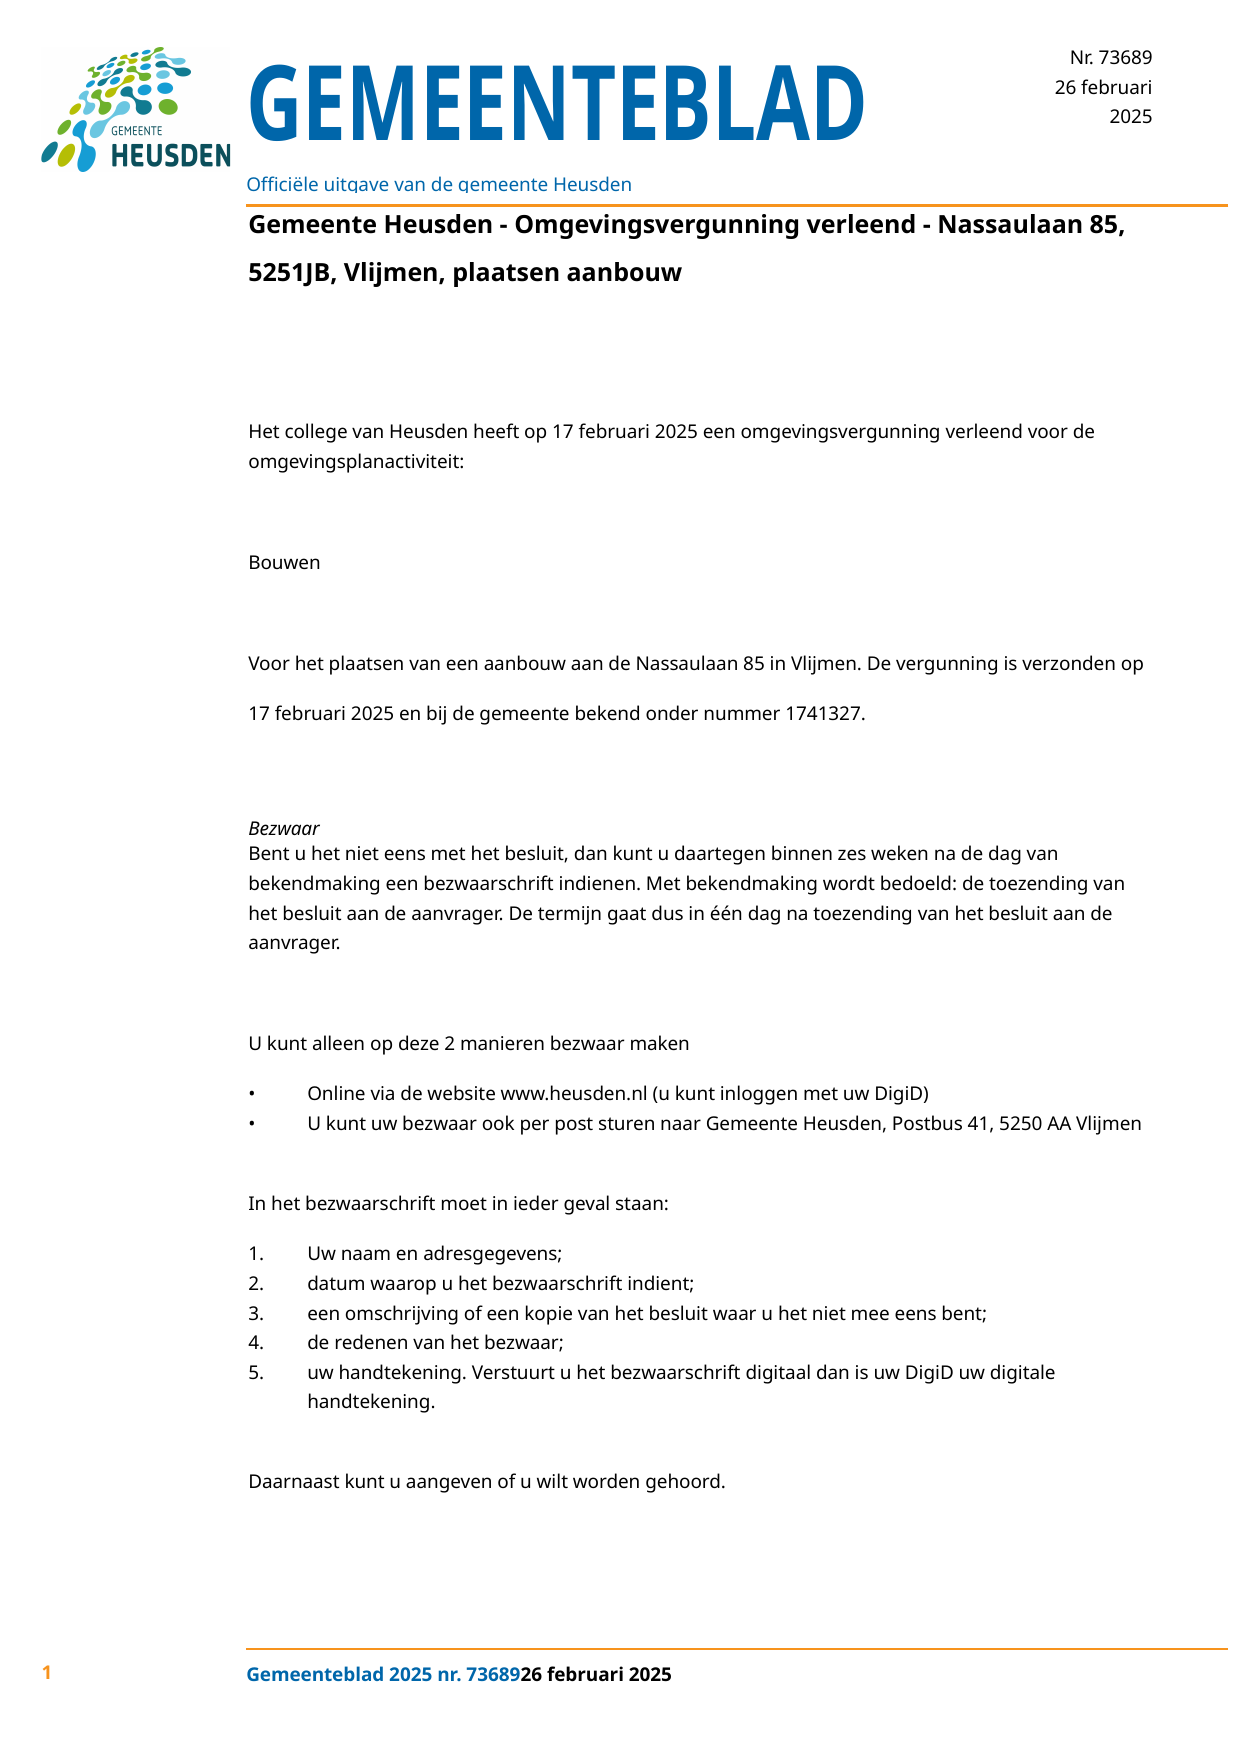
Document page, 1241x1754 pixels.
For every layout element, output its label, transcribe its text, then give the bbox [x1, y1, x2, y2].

text Gemeente Heusden - Omgevingsvergunning verleend - Nassaulaan 85, 5251JB, Vlijmen, plaatsen aanbouw [248, 207, 1152, 288]
list Uw naam en adresgegevens; [248, 1241, 1152, 1266]
list Online via de website www.heusden.nl (u kunt inloggen met uw DigiD) [248, 1081, 1152, 1106]
text Daarnaast kunt u aangeven of u wilt worden gehoord. [248, 1468, 1152, 1494]
text In het bezwaarschrift moet in ieder geval staan: [248, 1190, 1152, 1216]
list de redenen van het bezwaar; [248, 1329, 1152, 1355]
text Bezwaar [248, 815, 1152, 841]
list datum waarop u het bezwaarschrift indient; [248, 1270, 1152, 1296]
list een omschrijving of een kopie van het besluit waar u het niet mee eens bent; [248, 1300, 1152, 1325]
text Het college van Heusden heeft op 17 februari 2025 een omgevingsvergunning verleend voor de omgevingsplanactiviteit: [248, 419, 1152, 474]
text 17 februari 2025 en bij de gemeente bekend onder nummer 1741327. [248, 700, 1152, 726]
text U kunt alleen op deze 2 manieren bezwaar maken [248, 1030, 1152, 1056]
text Bouwen [248, 549, 1152, 575]
list uw handtekening. Verstuurt u het bezwaarschrift digitaal dan is uw DigiD uw digitale handtekening. [248, 1359, 1152, 1414]
list U kunt uw bezwaar ook per post sturen naar Gemeente Heusden, Postbus 41, 5250 AA Vlijmen [248, 1110, 1152, 1136]
text Voor het plaatsen van een aanbouw aan de Nassaulaan 85 in Vlijmen. De vergunning is verzonden op [248, 650, 1152, 676]
picture [41, 47, 231, 172]
text Bent u het niet eens met het besluit, dan kunt u daartegen binnen zes weken na de dag van bekendmaking een bezwaarschrift indienen. Met bekendmaking wordt bedoeld: de toezending van het besluit aan de aanvrager. De termijn gaat dus in één dag na toezending van het besluit aan de aanvrager. [248, 841, 1152, 955]
